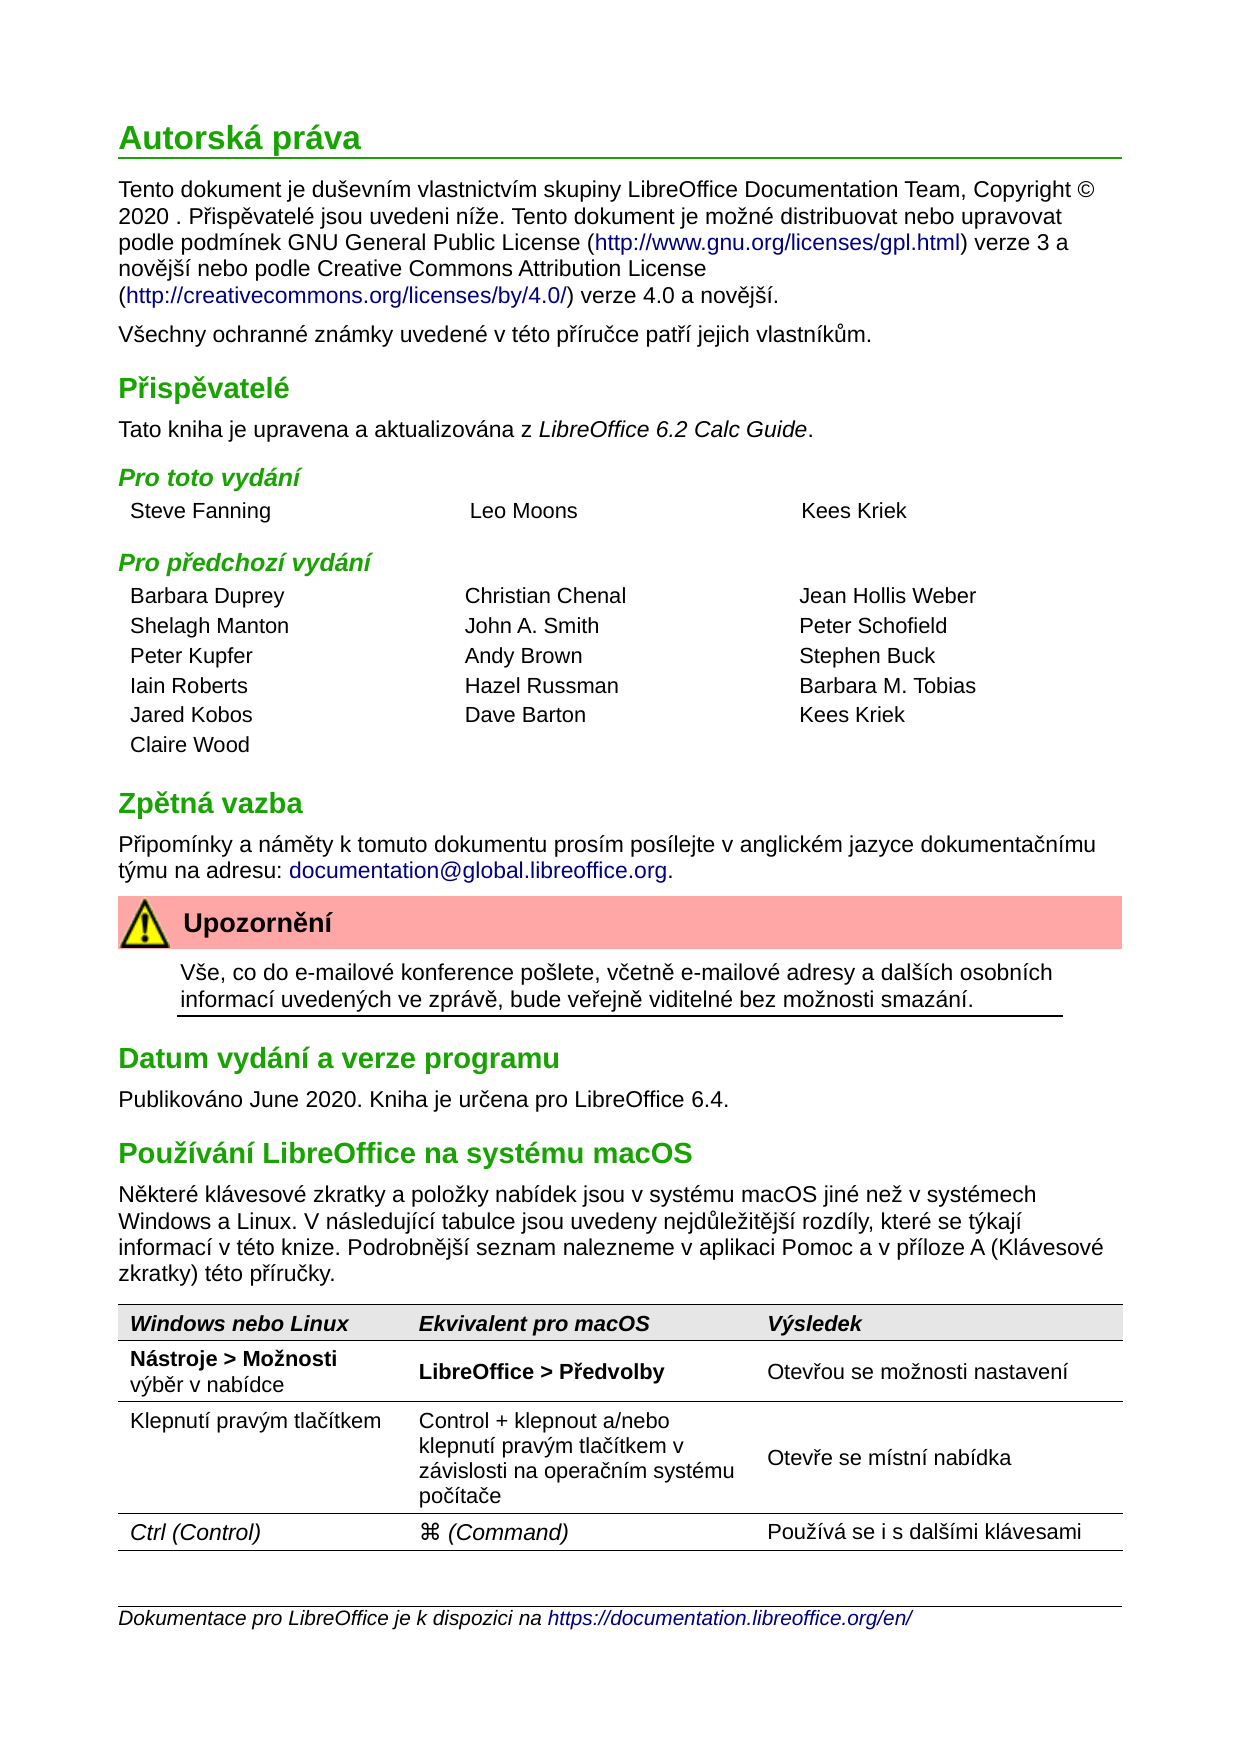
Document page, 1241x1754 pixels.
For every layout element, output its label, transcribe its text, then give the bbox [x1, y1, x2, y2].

table_header Steve Fanning [118, 498, 458, 527]
text Tento dokument je duševním vlastnictvím skupiny LibreOffice Documentation Team, Copyright © 2020 . Přispěvatelé jsou uvedeni níže. Tento dokument je možné distribuovat nebo upravovat podle podmínek GNU General Public License (http://www.gnu.org/licenses/gpl.html) verze 3 a novější nebo podle Creative Commons Attribution License (http://creativecommons.org/licenses/by/4.0/) verze 4.0 a novější. [118, 176, 1122, 308]
table_header Leo Moons [458, 498, 789, 527]
table_cell Claire Wood [118, 732, 453, 762]
table_header Christian Chenal [453, 583, 787, 613]
table_header Barbara Duprey [118, 583, 453, 613]
table_header Windows nebo Linux [118, 1305, 407, 1340]
text Všechny ochranné známky uvedené v této příručce patří jejich vlastníkům. [118, 321, 1122, 347]
subtitle Autorská práva [118, 118, 1122, 157]
table_cell Hazel Russman [453, 673, 787, 702]
text Připomínky a náměty k tomuto dokumentu prosím posílejte v anglickém jazyce dokumentačnímu týmu na adresu: documentation@global.libreoffice.org. [118, 831, 1122, 884]
table_cell Andy Brown [453, 643, 787, 672]
subtitle Upozornění [118, 904, 1122, 944]
subtitle Datum vydání a verze programu [118, 1041, 1122, 1074]
text Publikováno červen 2020. Kniha je určena pro LibreOffice 6.4. [118, 1086, 1122, 1112]
table_cell [788, 732, 1122, 762]
subtitle Pro toto vydání [118, 463, 1122, 492]
table_cell Peter Schofield [788, 613, 1122, 643]
table_header Výsledek [755, 1305, 1123, 1340]
table_cell Dave Barton [453, 703, 787, 732]
text Některé klávesové zkratky a položky nabídek jsou v systému macOS jiné než v systémech Windows a Linux. V následující tabulce jsou uvedeny nejdůležitější rozdíly, které se týkají informací v této knize. Podrobnější seznam nalezneme v aplikaci Pomoc a v příloze A (Klávesové zkratky) této příručky. [118, 1181, 1122, 1287]
table_header Ekvivalent pro macOS [407, 1305, 755, 1340]
subtitle Zpětná vazba [118, 786, 1122, 819]
table_cell Control + klepnout a/nebo klepnutí pravým tlačítkem v závislosti na operačním systému počítače [407, 1402, 755, 1513]
subtitle Používání LibreOffice na systému macOS [118, 1136, 1122, 1169]
table_header Kees Kriek [789, 498, 1122, 527]
table_cell Používá se i s dalšími klávesami [755, 1514, 1123, 1550]
text Tato kniha je upravena a aktualizována z LibreOffice 6.2 Calc Guide. [118, 416, 1122, 442]
text Vše, co do e-mailové konference pošlete, včetně e-mailové adresy a dalších osobních informací uvedených ve zprávě, bude veřejně viditelné bez možnosti smazání. [177, 956, 1063, 1015]
subtitle Přispěvatelé [118, 371, 1122, 404]
table_cell John A. Smith [453, 613, 787, 643]
table_cell ⌘ (Command) [407, 1514, 755, 1550]
table_cell Stephen Buck [788, 643, 1122, 672]
table_cell Barbara M. Tobias [788, 673, 1122, 702]
table_cell Otevřou se možnosti nastavení [755, 1341, 1123, 1401]
subtitle Pro předchozí vydání [118, 548, 1122, 577]
table_header Jean Hollis Weber [788, 583, 1122, 613]
table_cell Otevře se místní nabídka [755, 1402, 1123, 1513]
table_cell Klepnutí pravým tlačítkem [118, 1402, 407, 1513]
table_cell [453, 732, 787, 762]
table_cell Ctrl (Control) [118, 1514, 407, 1550]
table_cell Shelagh Manton [118, 613, 453, 643]
table_cell Iain Roberts [118, 673, 453, 702]
table_cell Jared Kobos [118, 703, 453, 732]
table_cell LibreOffice > Předvolby [407, 1341, 755, 1401]
table_cell Kees Kriek [788, 703, 1122, 732]
table_cell Peter Kupfer [118, 643, 453, 672]
table_cell Nástroje > Možnosti výběr v nabídce [118, 1341, 407, 1401]
picture [119, 897, 170, 948]
